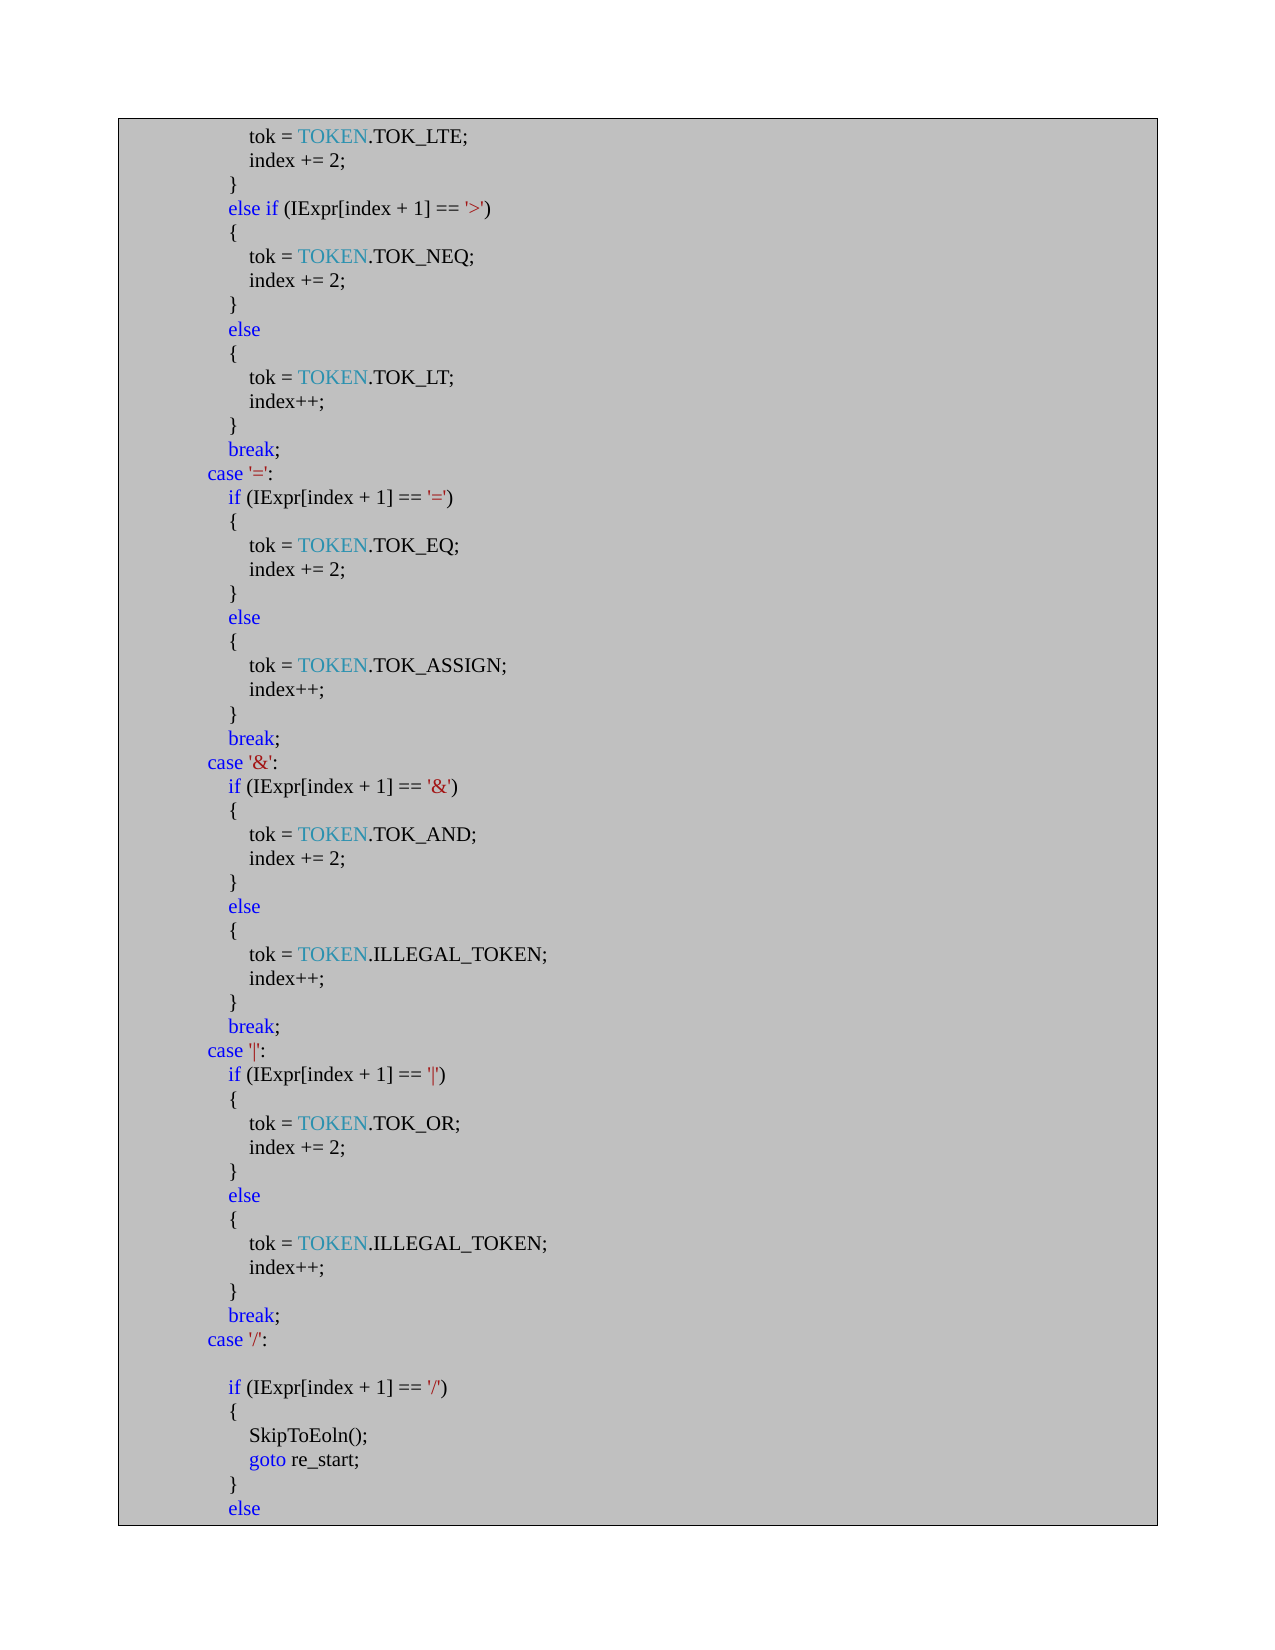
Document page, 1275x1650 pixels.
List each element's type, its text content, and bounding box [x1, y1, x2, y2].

table_header tok = TOKEN.TOK_LTE; index += 2; } else if (IExpr[index + 1] == '>') { tok = TOKEN.TOK_NEQ; index += 2; } else { tok = TOKEN.TOK_LT; index++; } break; case '=': if (IExpr[index + 1] == '=') { tok = TOKEN.TOK_EQ; index += 2; } else { tok = TOKEN.TOK_ASSIGN; index++; } break; case '&': if (IExpr[index + 1] == '&') { tok = TOKEN.TOK_AND; index += 2; } else { tok = TOKEN.ILLEGAL_TOKEN; index++; } break; case '|': if (IExpr[index + 1] == '|') { tok = TOKEN.TOK_OR; index += 2; } else { tok = TOKEN.ILLEGAL_TOKEN; index++; } break; case '/': if (IExpr[index + 1] == '/') { SkipToEoln(); goto re_start; } else [119, 119, 1157, 1525]
